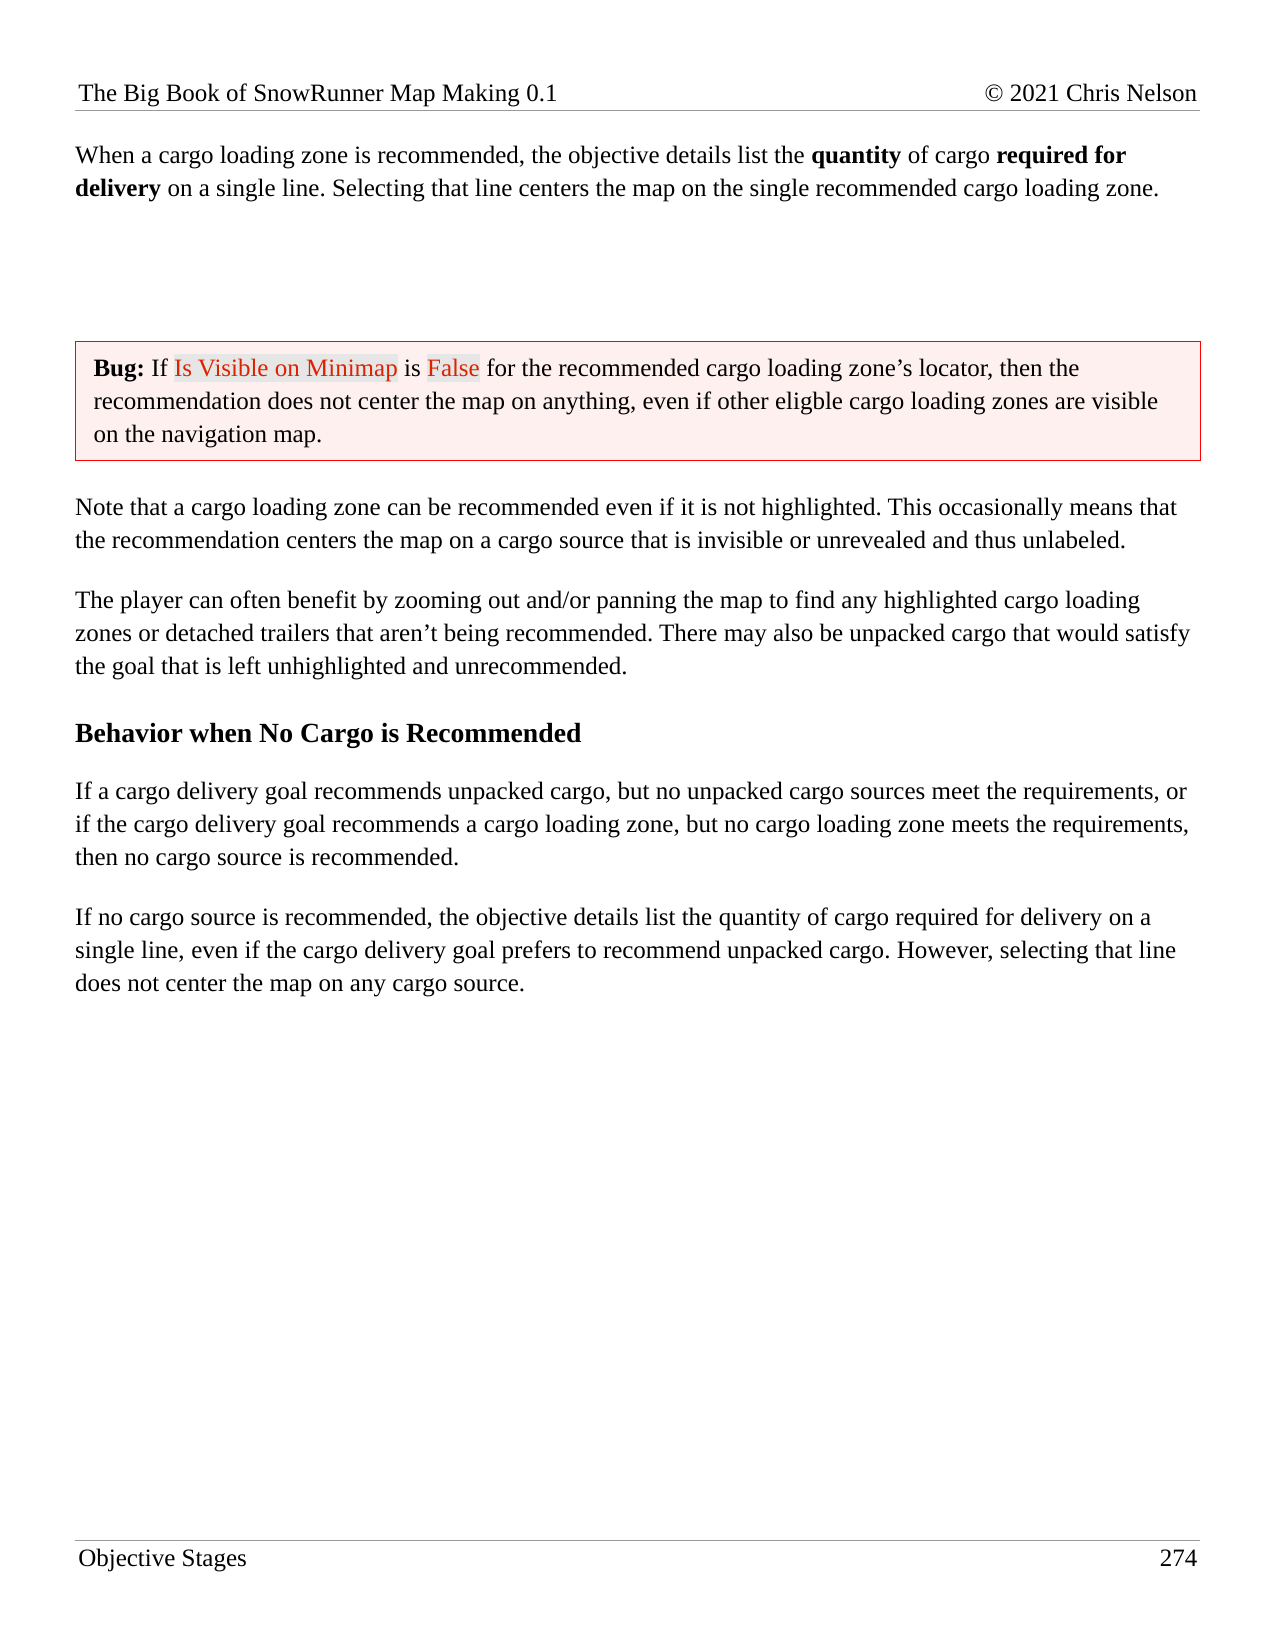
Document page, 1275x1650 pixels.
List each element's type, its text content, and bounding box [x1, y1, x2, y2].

text Note that a cargo loading zone can be recommended even if it is not highlighted. This occasionally means that the recommendation centers the map on a cargo source that is invisible or unrevealed and thus unlabeled. [75, 492, 1200, 553]
subtitle Behavior when No Cargo is Recommended [75, 717, 1200, 749]
text If no cargo source is recommended, the objective details list the quantity of cargo required for delivery on a single line, even if the cargo delivery goal prefers to recommend unpacked cargo. However, selecting that line does not center the map on any cargo source. [75, 902, 1200, 997]
text If a cargo delivery goal recommends unpacked cargo, but no unpacked cargo sources meet the requirements, or if the cargo delivery goal recommends a cargo loading zone, but no cargo loading zone meets the requirements, then no cargo source is recommended. [75, 776, 1200, 871]
text When a cargo loading zone is recommended, the objective details list the quantity of cargo required for delivery on a single line. Selecting that line centers the map on the single recommended cargo loading zone. [75, 140, 1200, 202]
list If Is Visible on Minimap is False for the recommended cargo loading zone’s locator, then the recommendation does not center the map on anything, even if other eligble cargo loading zones are visible on the navigation map. [76, 342, 1200, 460]
text The player can often benefit by zooming out and/or panning the map to find any highlighted cargo loading zones or detached trailers that aren’t being recommended. There may also be unpacked cargo that would satisfy the goal that is left unhighlighted and unrecommended. [75, 585, 1200, 679]
